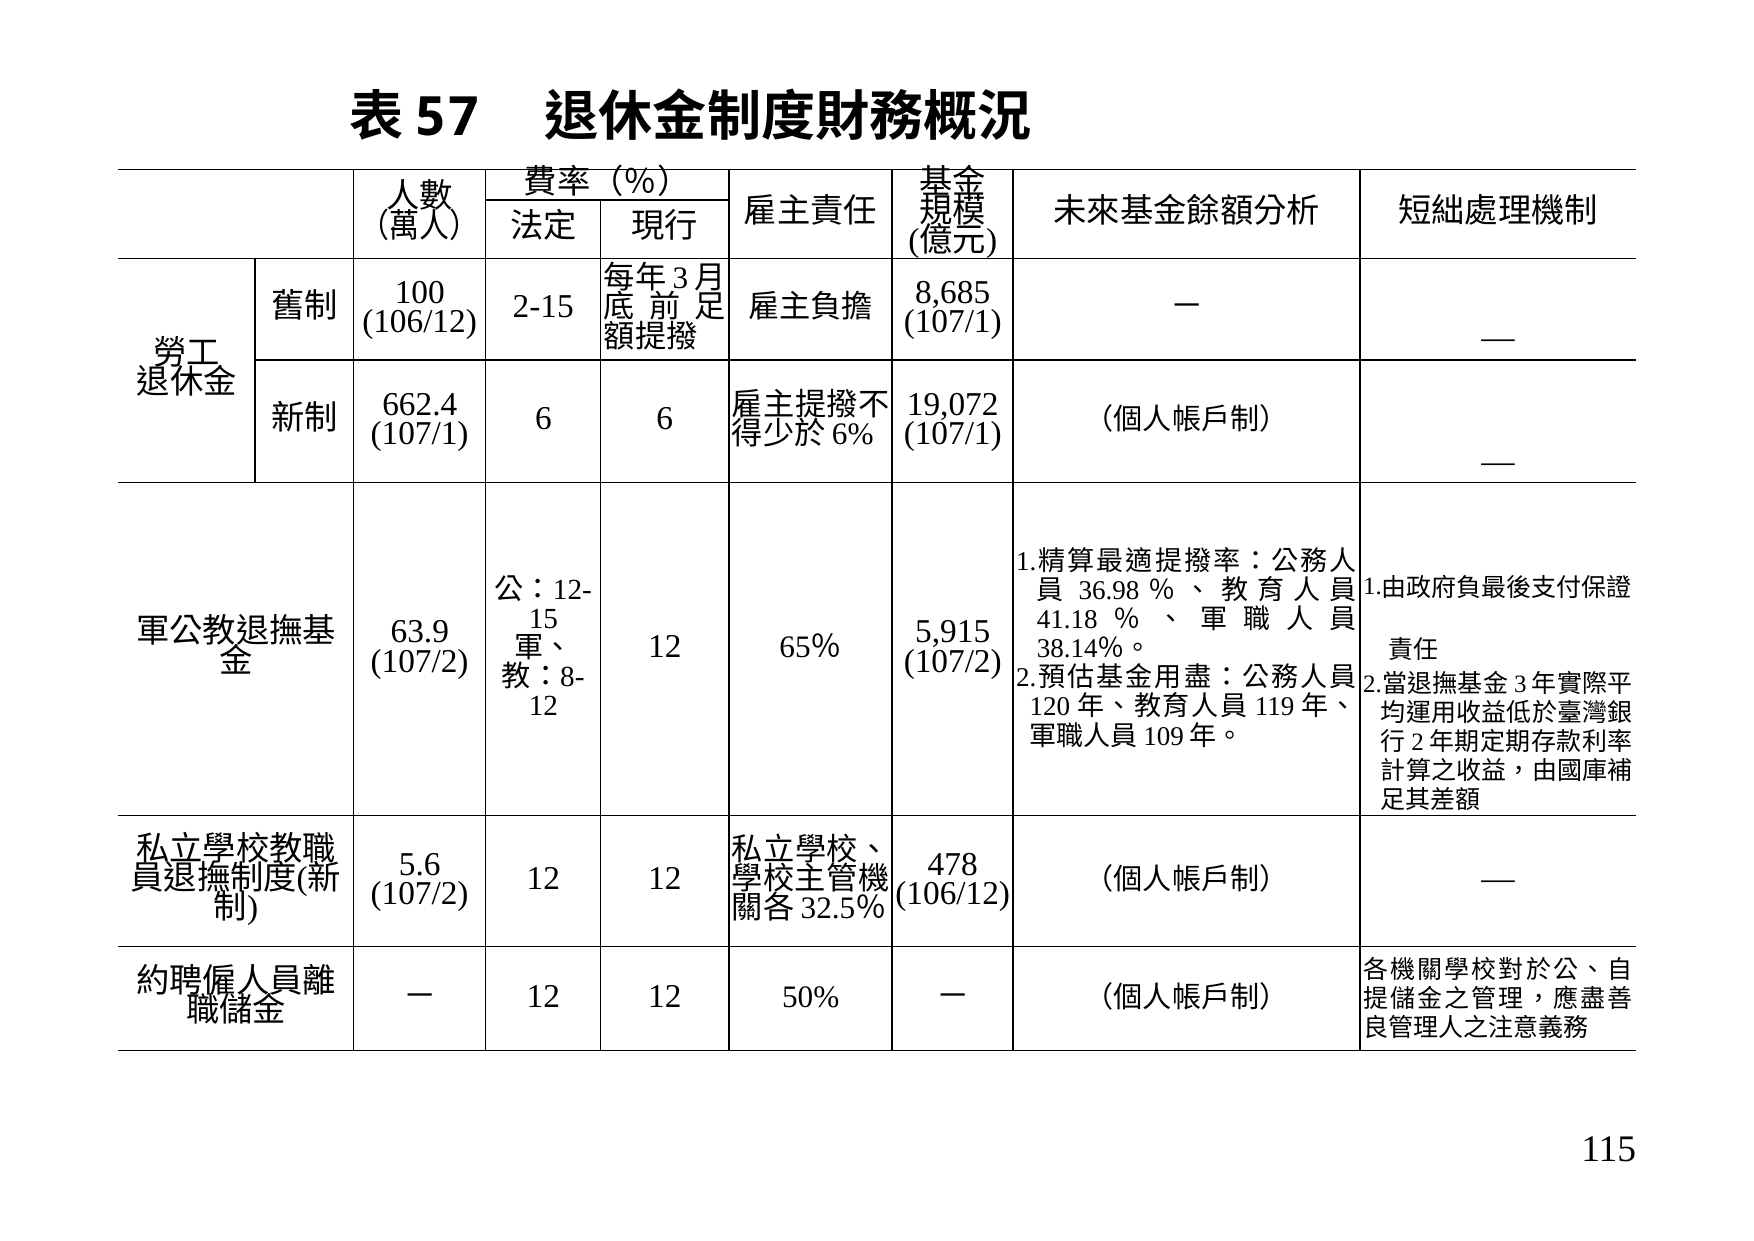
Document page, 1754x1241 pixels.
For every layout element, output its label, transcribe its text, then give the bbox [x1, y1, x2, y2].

table_header 未來基金餘額分析 [1014, 170, 1359, 257]
table_header 人數 （萬人） [354, 170, 485, 257]
table_cell 新制 [256, 361, 353, 481]
table_cell 私立學校教職員退撫制度(新制) [118, 816, 353, 946]
table_cell 5.6 (107/2) [354, 816, 485, 946]
table_cell 100 (106/12) [354, 259, 485, 359]
table_cell （個人帳戶制） [1014, 361, 1359, 481]
table_cell 軍公教退撫基金 [118, 483, 353, 815]
table_cell 12 [601, 947, 728, 1049]
table_cell 12 [486, 947, 600, 1049]
table_cell （個人帳戶制） [1014, 816, 1359, 946]
table_cell 1.由政府負最後支付保證責任 2.當退撫基金3年實際平均運用收益低於臺灣銀行2年期定期存款利率計算之收益，由國庫補足其差額 [1361, 483, 1636, 815]
table_header [118, 170, 353, 257]
text 表57 退休金制度財務概況 [118, 73, 1636, 151]
table_cell 6 [601, 361, 728, 481]
table_cell 2-15 [486, 259, 600, 359]
table_cell 法定 [486, 201, 600, 257]
table_cell 1.精算最適提撥率：公務人員36.98％、教育人員41.18％、軍職人員38.14％。 2.預估基金用盡：公務人員120年、教育人員119年、軍職人員109年。 [1014, 483, 1359, 815]
table_cell 662.4 (107/1) [354, 361, 485, 481]
table_cell — [1361, 361, 1636, 481]
table_cell 私立學校、學校主管機關各32.5％ [730, 816, 891, 946]
table_cell 50% [730, 947, 891, 1049]
table_cell 雇主提撥不得少於6% [730, 361, 891, 481]
table_cell 65％ [730, 483, 891, 815]
table_cell 各機關學校對於公、自提儲金之管理，應盡善良管理人之注意義務 [1361, 947, 1636, 1049]
table_cell （個人帳戶制） [1014, 947, 1359, 1049]
table_cell 勞工 退休金 [118, 259, 254, 481]
table_cell 63.9 (107/2) [354, 483, 485, 815]
table_cell 公：12-15 軍、教：8-12 [486, 483, 600, 815]
table_cell 19,072 (107/1) [893, 361, 1012, 481]
table_cell 舊制 [256, 259, 353, 359]
table_cell — [1361, 816, 1636, 946]
table_cell 12 [601, 483, 728, 815]
table_cell 478 (106/12) [893, 816, 1012, 946]
table_cell 5,915 (107/2) [893, 483, 1012, 815]
table_cell 每年3月底前足額提撥 [601, 259, 728, 359]
table_header 基金 規模 (億元) [893, 170, 1012, 257]
table_cell － [1014, 259, 1359, 359]
table_cell 雇主負擔 [730, 259, 891, 359]
table_cell 現行 [601, 201, 728, 257]
table_header 短絀處理機制 [1361, 170, 1636, 257]
table_cell 約聘僱人員離職儲金 [118, 947, 353, 1049]
table_cell 8,685 (107/1) [893, 259, 1012, 359]
table_cell 6 [486, 361, 600, 481]
table_cell － [893, 947, 1012, 1049]
table_cell 12 [486, 816, 600, 946]
table_header 費率（％） [486, 170, 728, 199]
table_header 雇主責任 [730, 170, 891, 257]
table_cell — [1361, 259, 1636, 359]
table_cell 12 [601, 816, 728, 946]
table_cell － [354, 947, 485, 1049]
